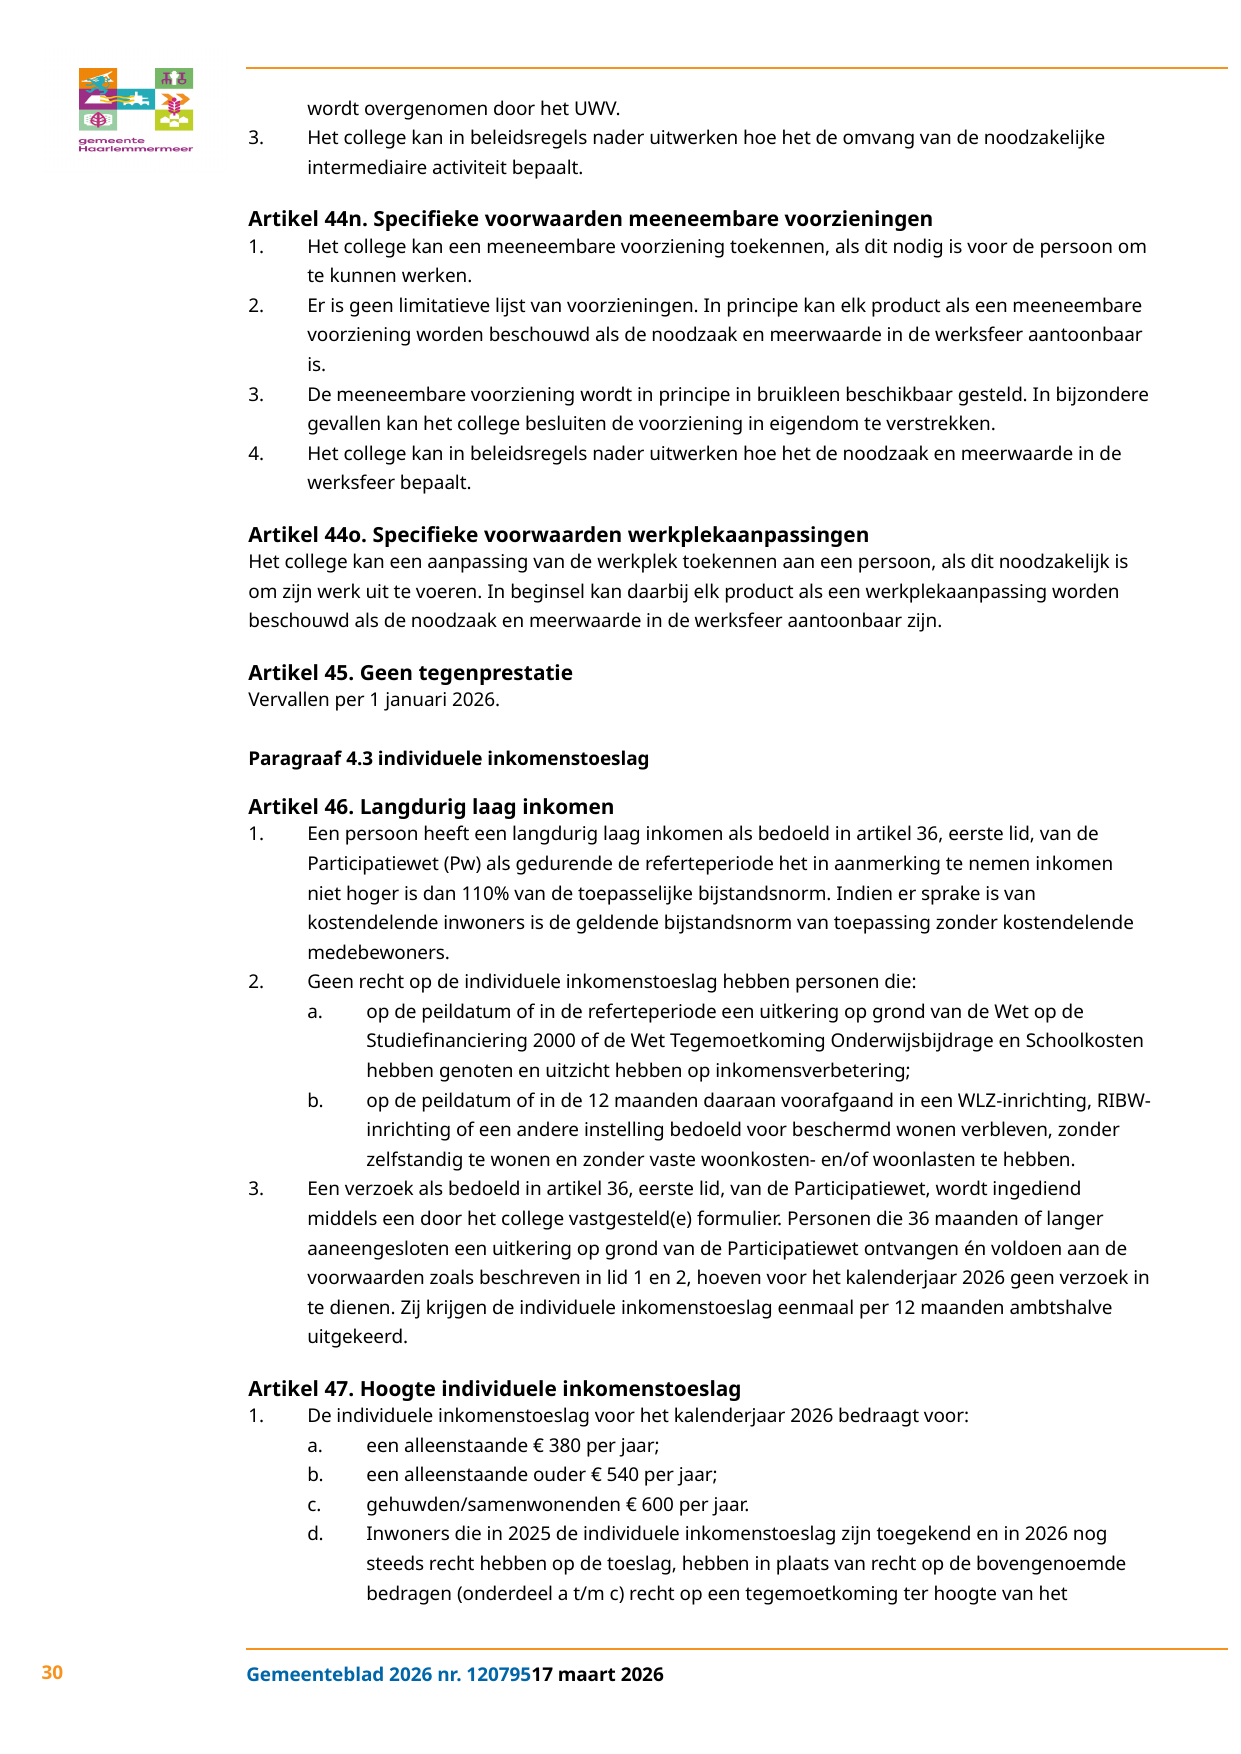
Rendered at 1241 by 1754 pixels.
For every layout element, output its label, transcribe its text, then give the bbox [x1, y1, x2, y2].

text Het college kan een aanpassing van de werkplek toekennen aan een persoon, als dit noodzakelijk is om zijn werk uit te voeren. In beginsel kan daarbij elk product als een werkplekaanpassing worden beschouwd als de noodzaak en meerwaarde in de werksfeer aantoonbaar zijn. [248, 548, 1152, 633]
picture [41, 47, 231, 172]
list Een verzoek als bedoeld in artikel 36, eerste lid, van de Participatiewet, wordt ingediend middels een door het college vastgesteld(e) formulier. Personen die 36 maanden of langer aaneengesloten een uitkering op grond van de Participatiewet ontvangen én voldoen aan de voorwaarden zoals beschreven in lid 1 en 2, hoeven voor het kalenderjaar 2026 geen verzoek in te dienen. Zij krijgen de individuele inkomenstoeslag eenmaal per 12 maanden ambtshalve uitgekeerd. [248, 1176, 1152, 1349]
list gehuwden/samenwonenden € 600 per jaar. [307, 1491, 1152, 1517]
text Paragraaf 4.3 individuele inkomenstoeslag [248, 746, 1152, 771]
list De meeneembare voorziening wordt in principe in bruikleen beschikbaar gesteld. In bijzondere gevallen kan het college besluiten de voorziening in eigendom te verstrekken. [248, 381, 1152, 436]
list op de peildatum of in de 12 maanden daaraan voorafgaand in een WLZ-inrichting, RIBW-inrichting of een andere instelling bedoeld voor beschermd wonen verbleven, zonder zelfstandig te wonen en zonder vaste woonkosten- en/of woonlasten te hebben. [307, 1087, 1152, 1172]
text Artikel 46. Langdurig laag inkomen [248, 792, 1152, 821]
text Artikel 47. Hoogte individuele inkomenstoeslag [248, 1374, 1152, 1402]
text Vervallen per 1 januari 2026. [248, 686, 1152, 712]
list op de peildatum of in de referteperiode een uitkering op grond van de Wet op de Studiefinanciering 2000 of de Wet Tegemoetkoming Onderwijsbijdrage en Schoolkosten hebben genoten en uitzicht hebben op inkomensverbetering; [307, 998, 1152, 1083]
list Het college kan in beleidsregels nader uitwerken hoe het de omvang van de noodzakelijke intermediaire activiteit bepaalt. [248, 124, 1152, 180]
list Er is geen limitatieve lijst van voorzieningen. In principe kan elk product als een meeneembare voorziening worden beschouwd als de noodzaak en meerwaarde in de werksfeer aantoonbaar is. [248, 292, 1152, 377]
list een alleenstaande ouder € 540 per jaar; [307, 1461, 1152, 1487]
list Het college kan in beleidsregels nader uitwerken hoe het de noodzaak en meerwaarde in de werksfeer bepaalt. [248, 440, 1152, 495]
text Artikel 44n. Specifieke voorwaarden meeneembare voorzieningen [248, 204, 1152, 233]
list Een persoon heeft een langdurig laag inkomen als bedoeld in artikel 36, eerste lid, van de Participatiewet (Pw) als gedurende de referteperiode het in aanmerking te nemen inkomen niet hoger is dan 110% van de toepasselijke bijstandsnorm. Indien er sprake is van kostendelende inwoners is de geldende bijstandsnorm van toepassing zonder kostendelende medebewoners. [248, 821, 1152, 964]
list Geen recht op de individuele inkomenstoeslag hebben personen die: [248, 968, 1152, 994]
list Inwoners die in 2025 de individuele inkomenstoeslag zijn toegekend en in 2026 nog steeds recht hebben op de toeslag, hebben in plaats van recht op de bovengenoemde bedragen (onderdeel a t/m c) recht op een tegemoetkoming ter hoogte van het [307, 1521, 1152, 1606]
list De individuele inkomenstoeslag voor het kalenderjaar 2026 bedraagt voor: [248, 1402, 1152, 1428]
text Artikel 44o. Specifieke voorwaarden werkplekaanpassingen [248, 520, 1152, 548]
list een alleenstaande € 380 per jaar; [307, 1432, 1152, 1458]
text Artikel 45. Geen tegenprestatie [248, 658, 1152, 686]
list wordt overgenomen door het UWV. [248, 95, 1152, 121]
list Het college kan een meeneembare voorziening toekennen, als dit nodig is voor de persoon om te kunnen werken. [248, 233, 1152, 288]
